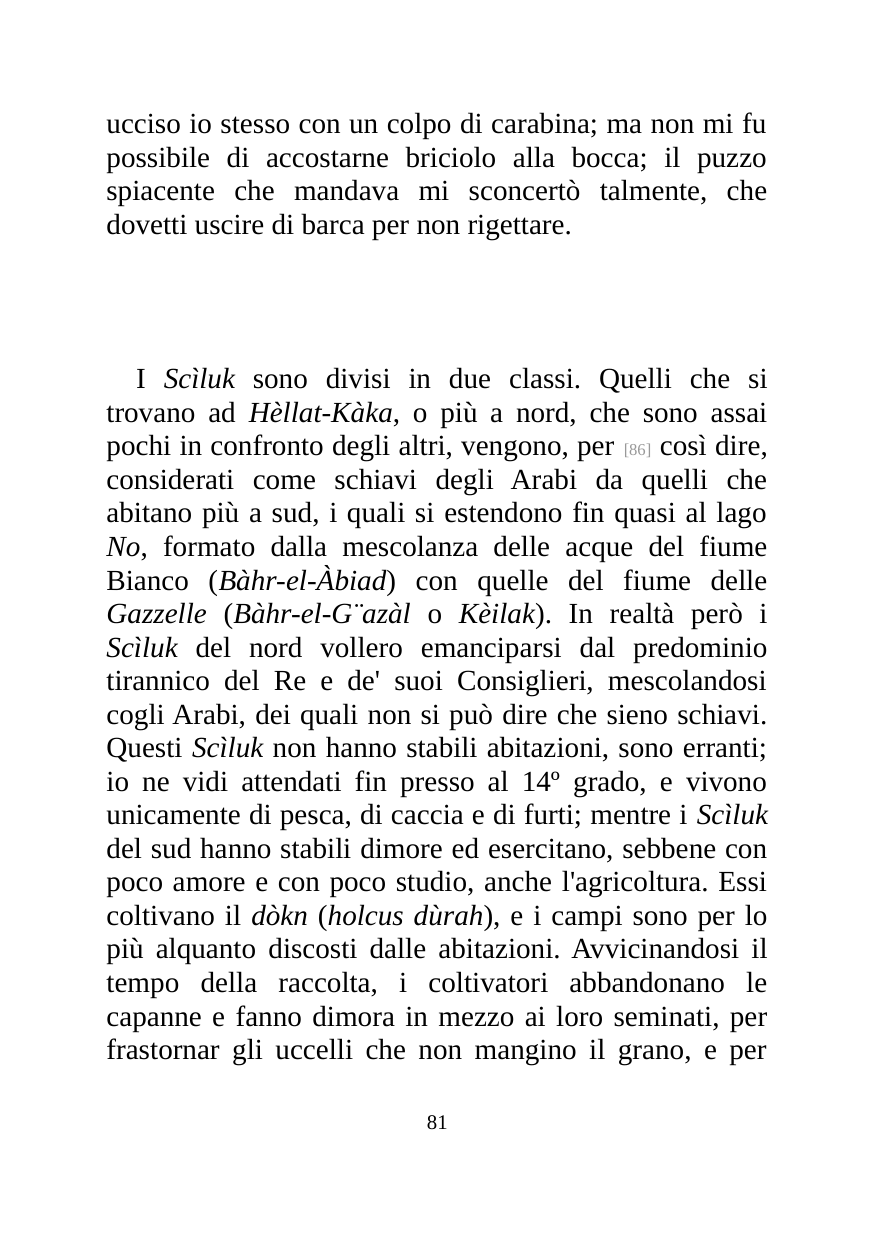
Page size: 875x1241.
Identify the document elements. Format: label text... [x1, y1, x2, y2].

text I Scìluk sono divisi in due classi. Quelli che si trovano ad Hèllat-Kàka, o più a nord, che sono assai pochi in confronto degli altri, vengono, per [86] così dire, considerati come schiavi degli Arabi da quelli che abitano più a sud, i quali si estendono fin quasi al lago No, formato dalla mescolanza delle acque del fiume Bianco (Bàhr-el-Àbiad) con quelle del fiume delle Gazzelle (Bàhr-el-G¨azàl o Kèilak). In realtà però i Scìluk del nord vollero emanciparsi dal predominio tirannico del Re e de' suoi Consiglieri, mescolandosi cogli Arabi, dei quali non si può dire che sieno schiavi. Questi Scìluk non hanno stabili abitazioni, sono erranti; io ne vidi attendati fin presso al 14º grado, e vivono unicamente di pesca, di caccia e di furti; mentre i Scìluk del sud hanno stabili dimore ed esercitano, sebbene con poco amore e con poco studio, anche l'agricoltura. Essi coltivano il dòkn (holcus dùrah), e i campi sono per lo più alquanto discosti dalle abitazioni. Avvicinandosi il tempo della raccolta, i coltivatori abbandonano le capanne e fanno dimora in mezzo ai loro seminati, per frastornar gli uccelli che non mangino il grano, e per [106, 361, 768, 1066]
text ucciso io stesso con un colpo di carabina; ma non mi fu possibile di accostarne briciolo alla bocca; il puzzo spiacente che mandava mi sconcertò talmente, che dovetti uscire di barca per non rigettare. [106, 106, 768, 240]
